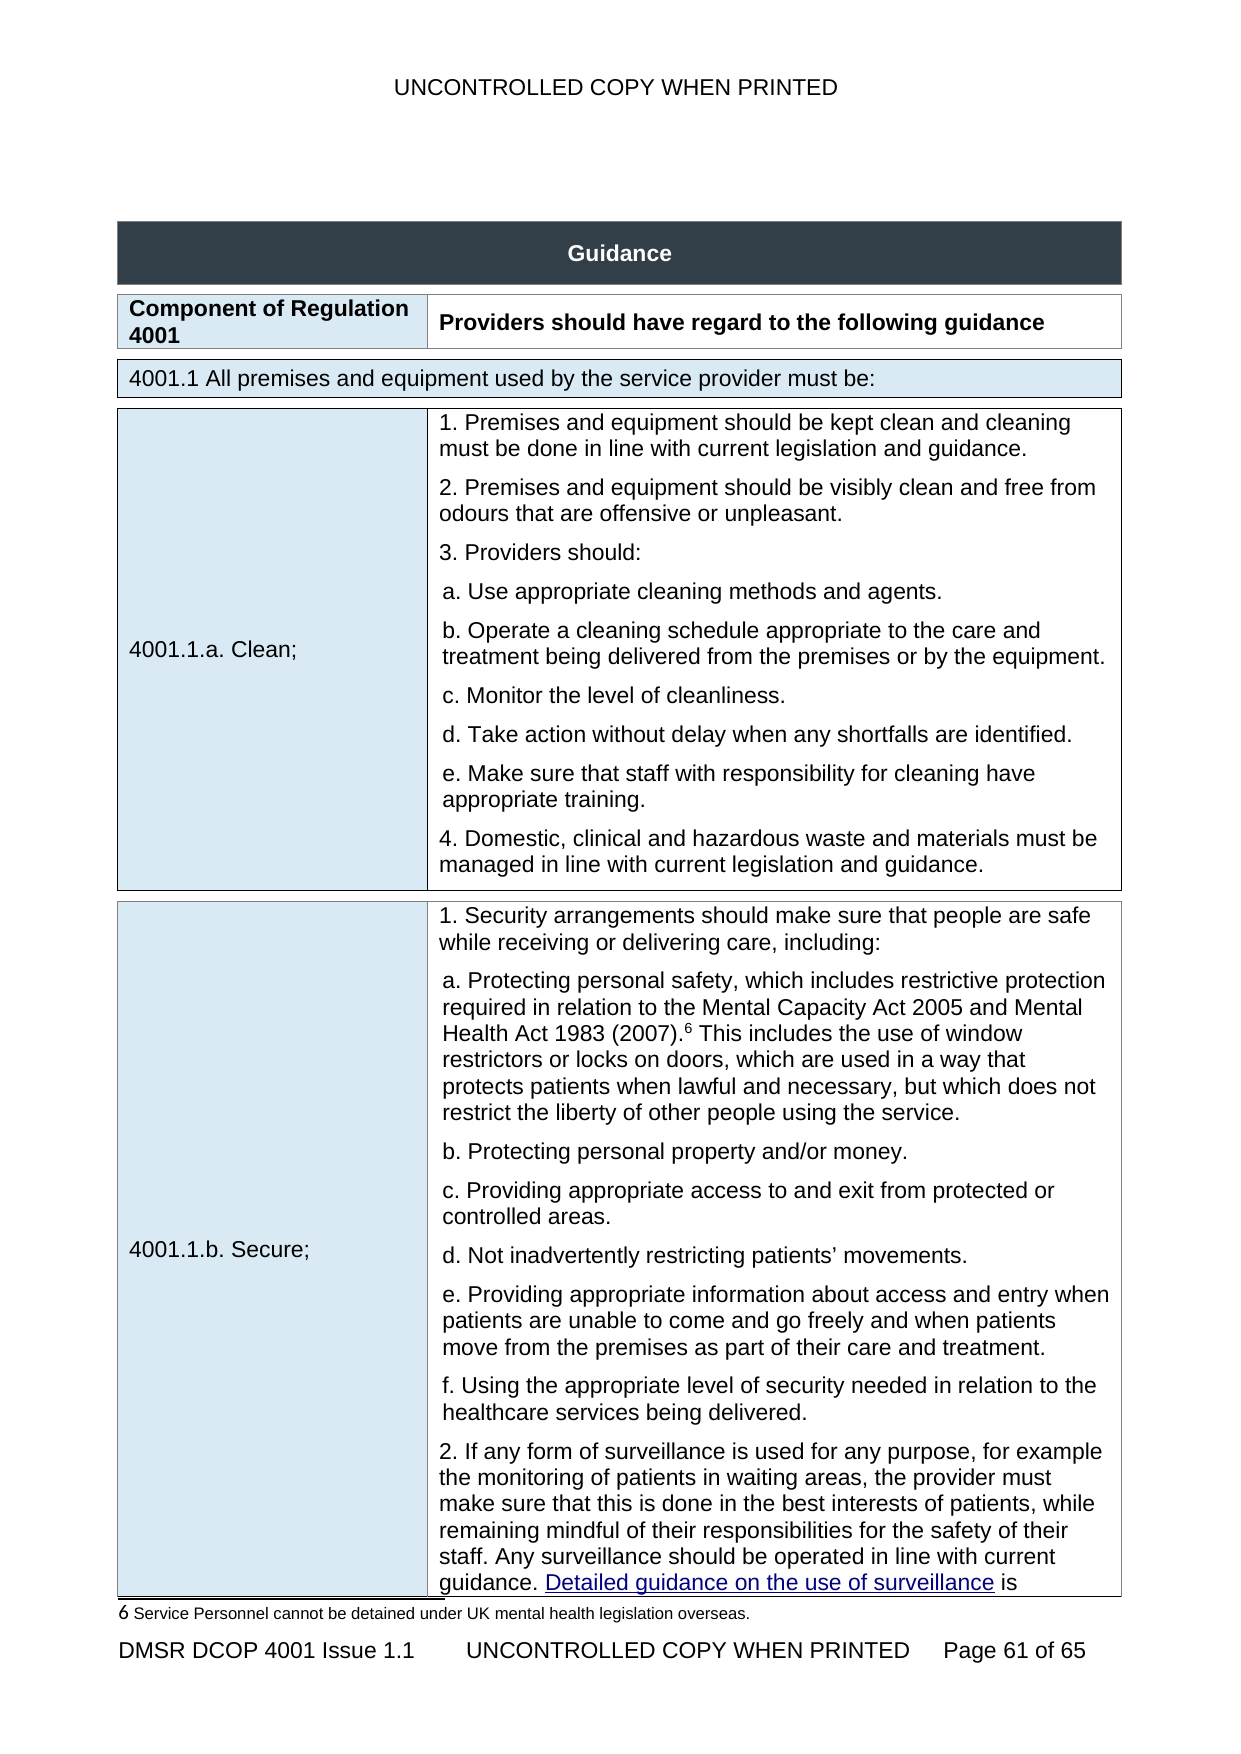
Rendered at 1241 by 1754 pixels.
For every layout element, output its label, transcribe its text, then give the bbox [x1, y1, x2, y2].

table_cell [428, 891, 1122, 901]
table_cell 4001.1 All premises and equipment used by the service provider must be: [118, 360, 1121, 397]
table_header Guidance [118, 222, 1121, 284]
table_cell Providers should have regard to the following guidance [428, 295, 1121, 348]
table_cell [118, 398, 428, 408]
table_cell 1. Security arrangements should make sure that people are safe while receiving or delivering care, including: a. Protecting personal safety, which includes restrictive protection required in relation to the Mental Capacity Act 2005 and Mental Health Act 1983 (2007). This includes the use of window restrictors or locks on doors, which are used in a way that protects patients when lawful and necessary, but which does not restrict the liberty of other people using the service. b. Protecting personal property and/or money. c. Providing appropriate access to and exit from protected or controlled areas. d. Not inadvertently restricting patients’ movements. e. Providing appropriate information about access and entry when patients are unable to come and go freely and when patients move from the premises as part of their care and treatment. f. Using the appropriate level of security needed in relation to the healthcare services being delivered. 2. If any form of surveillance is used for any purpose, for example the monitoring of patients in waiting areas, the provider must make sure that this is done in the best interests of patients, while remaining mindful of their responsibilities for the safety of their staff. Any surveillance should be operated in line with current guidance. Detailed guidance on the use of surveillance is [428, 902, 1121, 1596]
table_cell [118, 285, 294, 294]
table_cell [118, 891, 428, 901]
table_cell 1. Premises and equipment should be kept clean and cleaning must be done in line with current legislation and guidance. 2. Premises and equipment should be visibly clean and free from odours that are offensive or unpleasant. 3. Providers should: a. Use appropriate cleaning methods and agents. b. Operate a cleaning schedule appropriate to the care and treatment being delivered from the premises or by the equipment. c. Monitor the level of cleanliness. d. Take action without delay when any shortfalls are identified. e. Make sure that staff with responsibility for cleaning have appropriate training. 4. Domestic, clinical and hazardous waste and materials must be managed in line with current legislation and guidance. [428, 409, 1121, 890]
table_cell 4001.1.b. Secure; [118, 902, 427, 1596]
table_cell [428, 398, 1122, 408]
table_cell Component of Regulation 4001 [118, 295, 427, 348]
table_cell [294, 285, 1122, 294]
table_cell [118, 349, 428, 359]
table_cell [428, 349, 1122, 359]
table_cell 4001.1.a. Clean; [118, 409, 427, 890]
